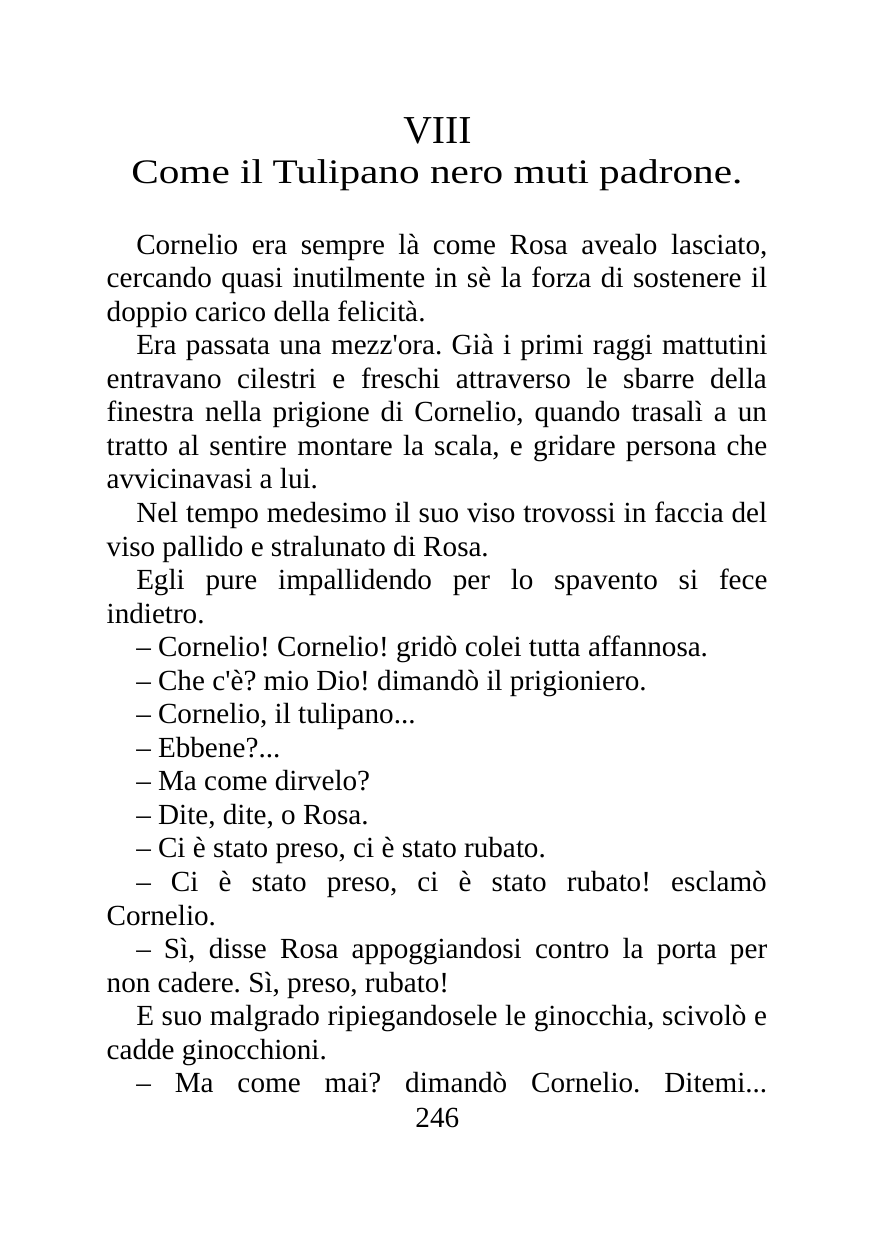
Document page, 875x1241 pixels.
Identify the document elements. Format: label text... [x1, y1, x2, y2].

text ‒ Ma come dirvelo? [106, 763, 768, 797]
text E suo malgrado ripiegandosele le ginocchia, scivolò e cadde ginocchioni. [106, 998, 768, 1065]
text ‒ Cornelio, il tulipano... [106, 696, 768, 730]
text ‒ Cornelio! Cornelio! gridò colei tutta affannosa. [106, 629, 768, 663]
text ‒ Che c'è? mio Dio! dimandò il prigioniero. [106, 663, 768, 696]
text Cornelio era sempre là come Rosa avealo lasciato, cercando quasi inutilmente in sè la forza di sostenere il doppio carico della felicità. [106, 227, 768, 327]
text ‒ Ebbene?... [106, 730, 768, 763]
text ‒ Dite, dite, o Rosa. [106, 797, 768, 831]
text Era passata una mezz'ora. Già i primi raggi mattutini entravano cilestri e freschi attraverso le sbarre della finestra nella prigione di Cornelio, quando trasalì a un tratto al sentire montare la scala, e gridare persona che avvicinavasi a lui. [106, 327, 768, 495]
text ‒ Ci è stato preso, ci è stato rubato! esclamò Cornelio. [106, 864, 768, 931]
text ‒ Sì, disse Rosa appoggiandosi contro la porta per non cadere. Sì, preso, rubato! [106, 931, 768, 998]
text Egli pure impallidendo per lo spavento si fece indietro. [106, 562, 768, 629]
text Nel tempo medesimo il suo viso trovossi in faccia del viso pallido e stralunato di Rosa. [106, 495, 768, 562]
text ‒ Ma come mai? dimandò Cornelio. Ditemi... [106, 1065, 768, 1099]
text ‒ Ci è stato preso, ci è stato rubato. [106, 831, 768, 864]
subtitle VIII Come il Tulipano nero muti padrone. [106, 106, 768, 191]
